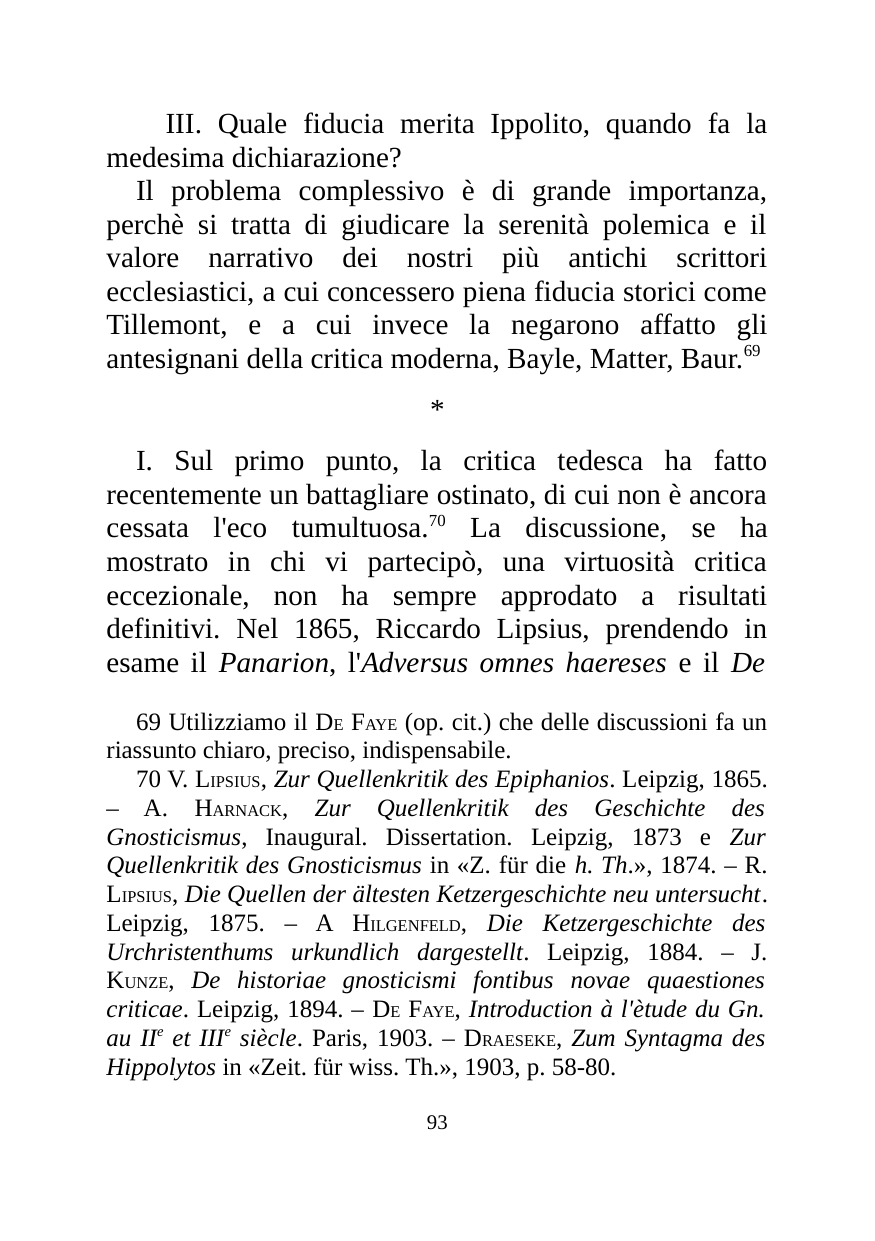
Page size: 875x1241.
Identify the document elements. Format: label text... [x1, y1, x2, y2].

text Il problema complessivo è di grande importanza, perchè si tratta di giudicare la serenità polemica e il valore narrativo dei nostri più antichi scrittori ecclesiastici, a cui concessero piena fiducia storici come Tillemont, e a cui invece la negarono affatto gli antesignani della critica moderna, Bayle, Matter, Baur. [106, 173, 768, 374]
text Utilizziamo il De Faye (op. cit.) che delle discussioni fa un riassunto chiaro, preciso, indispensabile. [106, 707, 768, 764]
text I. Sul primo punto, la critica tedesca ha fatto recentemente un battagliare ostinato, di cui non è ancora cessata l'eco tumultuosa. La discussione, se ha mostrato in chi vi partecipò, una virtuosità critica eccezionale, non ha sempre approdato a risultati definitivi. Nel 1865, Riccardo Lipsius, prendendo in esame il Panarion, l'Adversus omnes haereses e il De [106, 443, 768, 678]
text III. Quale fiducia merita Ippolito, quando fa la medesima dichiarazione? [106, 106, 768, 173]
text * [106, 392, 768, 426]
text V. Lipsius, Zur Quellenkritik des Epiphanios. Leipzig, 1865. – A. Harnack, Zur Quellenkritik des Geschichte des Gnosticismus, Inaugural. Dissertation. Leipzig, 1873 e Zur Quellenkritik des Gnosticismus in «Z. für die h. Th.», 1874. – R. Lipsius, Die Quellen der ältesten Ketzergeschichte neu untersucht. Leipzig, 1875. – A Hilgenfeld, Die Ketzergeschichte des Urchristenthums urkundlich dargestellt. Leipzig, 1884. – J. Kunze, De historiae gnosticismi fontibus novae quaestiones criticae. Leipzig, 1894. – De Faye, Introduction à l'ètude du Gn. au IIe et IIIe siècle. Paris, 1903. – Draeseke, Zum Syntagma des Hippolytos in «Zeit. für wiss. Th.», 1903, p. 58-80. [106, 764, 768, 1080]
